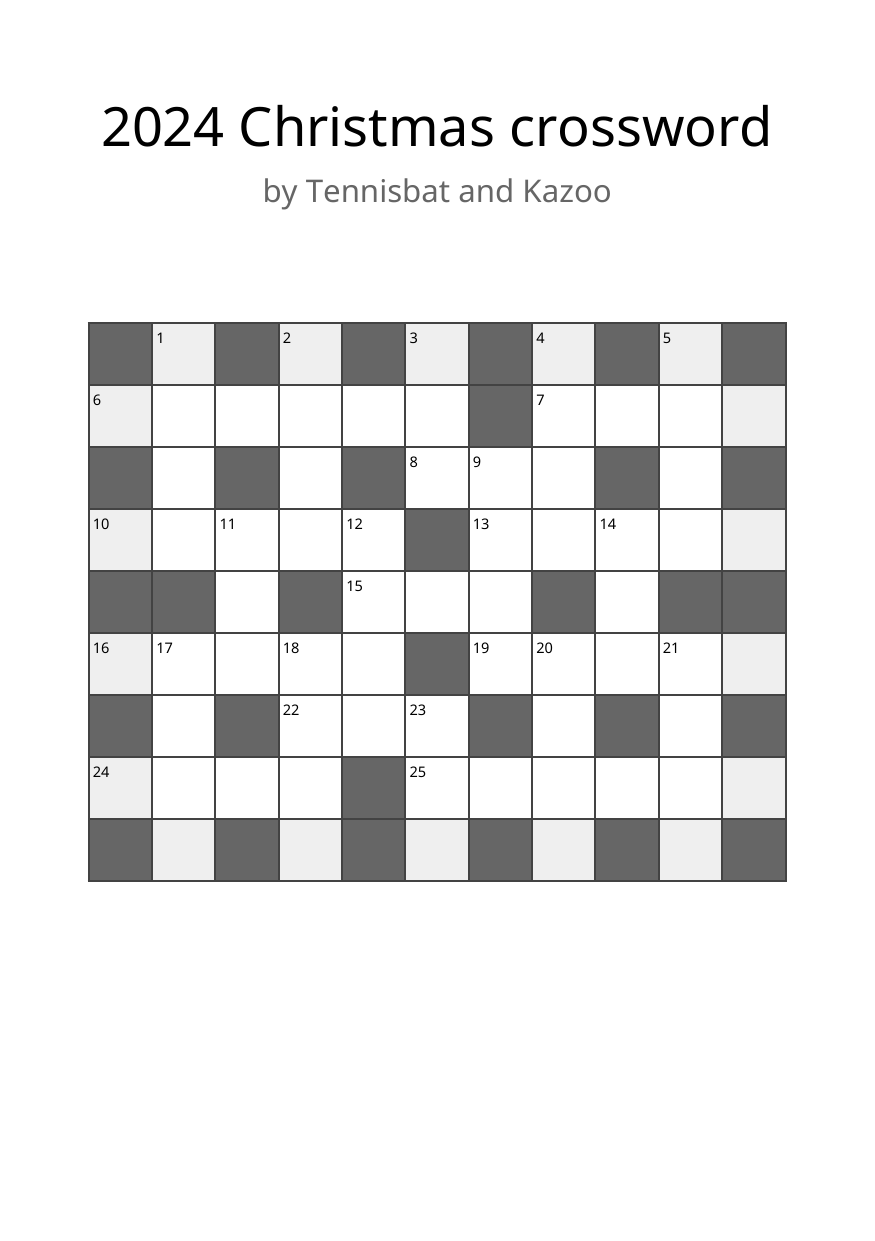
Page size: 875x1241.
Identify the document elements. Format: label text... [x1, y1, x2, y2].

table_cell [533, 758, 594, 818]
table_cell [280, 820, 341, 880]
table_cell [280, 386, 341, 446]
table_cell [153, 758, 214, 818]
table_cell [470, 758, 531, 818]
table_cell [153, 572, 214, 632]
table_header 2 [280, 324, 341, 384]
table_cell [343, 758, 404, 818]
table_cell 6 [90, 386, 151, 446]
table_cell 21 [660, 634, 721, 694]
table_cell [723, 634, 785, 694]
table_cell [660, 510, 721, 570]
table_header [470, 324, 531, 384]
table_cell [533, 820, 594, 880]
table_cell 7 [533, 386, 594, 446]
table_cell 24 [90, 758, 151, 818]
table_cell [90, 696, 151, 756]
table_header 4 [533, 324, 594, 384]
table_cell [406, 386, 468, 446]
table_cell [660, 696, 721, 756]
table_cell 10 [90, 510, 151, 570]
table_cell 22 [280, 696, 341, 756]
table_cell [280, 572, 341, 632]
table_cell [280, 758, 341, 818]
table_header [216, 324, 278, 384]
table_cell [596, 758, 658, 818]
table_header [596, 324, 658, 384]
table_cell [216, 386, 278, 446]
table_cell [406, 572, 468, 632]
table_cell [216, 634, 278, 694]
table_cell [343, 386, 404, 446]
table_cell [596, 386, 658, 446]
table_cell [533, 696, 594, 756]
table_cell 23 [406, 696, 468, 756]
table_cell 17 [153, 634, 214, 694]
table_cell [660, 448, 721, 508]
table_cell [470, 386, 531, 446]
table_cell [533, 448, 594, 508]
table_cell 15 [343, 572, 404, 632]
table_cell [723, 758, 785, 818]
table_header 3 [406, 324, 468, 384]
table_cell [153, 448, 214, 508]
table_cell [470, 696, 531, 756]
table_cell 11 [216, 510, 278, 570]
table_cell 13 [470, 510, 531, 570]
table_cell [90, 820, 151, 880]
table_cell [660, 820, 721, 880]
table_cell [470, 820, 531, 880]
table_cell 19 [470, 634, 531, 694]
table_cell [216, 758, 278, 818]
table_cell [280, 448, 341, 508]
table_cell [533, 572, 594, 632]
table_cell 8 [406, 448, 468, 508]
table_cell [533, 510, 594, 570]
table_cell 18 [280, 634, 341, 694]
table_cell 9 [470, 448, 531, 508]
table_cell [596, 448, 658, 508]
table_cell [153, 820, 214, 880]
table_header 5 [660, 324, 721, 384]
table_cell [343, 696, 404, 756]
table_cell 16 [90, 634, 151, 694]
table_cell [280, 510, 341, 570]
table_cell [596, 572, 658, 632]
table_cell [216, 448, 278, 508]
table_cell [343, 634, 404, 694]
table_cell [343, 820, 404, 880]
table_header [723, 324, 785, 384]
title 2024 Christmas crossword [88, 88, 786, 162]
table_cell 25 [406, 758, 468, 818]
subtitle Conventional grid [88, 253, 786, 309]
table_cell 14 [596, 510, 658, 570]
table_cell [406, 820, 468, 880]
table_cell [660, 758, 721, 818]
table_cell [660, 386, 721, 446]
table_header [90, 324, 151, 384]
table_cell [406, 634, 468, 694]
table_cell [216, 820, 278, 880]
subtitle by Tennisbat and Kazoo [88, 168, 786, 211]
table_header [343, 324, 404, 384]
table_cell [723, 696, 785, 756]
table_cell [470, 572, 531, 632]
table_cell [153, 510, 214, 570]
table_cell [153, 386, 214, 446]
table_cell [596, 820, 658, 880]
table_cell [596, 634, 658, 694]
table_cell [343, 448, 404, 508]
table_cell [723, 820, 785, 880]
table_cell [90, 448, 151, 508]
table_cell [723, 448, 785, 508]
table_header 1 [153, 324, 214, 384]
table_cell 12 [343, 510, 404, 570]
table_cell [660, 572, 721, 632]
table_cell [723, 572, 785, 632]
table_cell [596, 696, 658, 756]
table_cell 20 [533, 634, 594, 694]
table_cell [406, 510, 468, 570]
table_cell [90, 572, 151, 632]
table_cell [723, 386, 785, 446]
table_cell [153, 696, 214, 756]
table_cell [723, 510, 785, 570]
table_cell [216, 572, 278, 632]
table_cell [216, 696, 278, 756]
